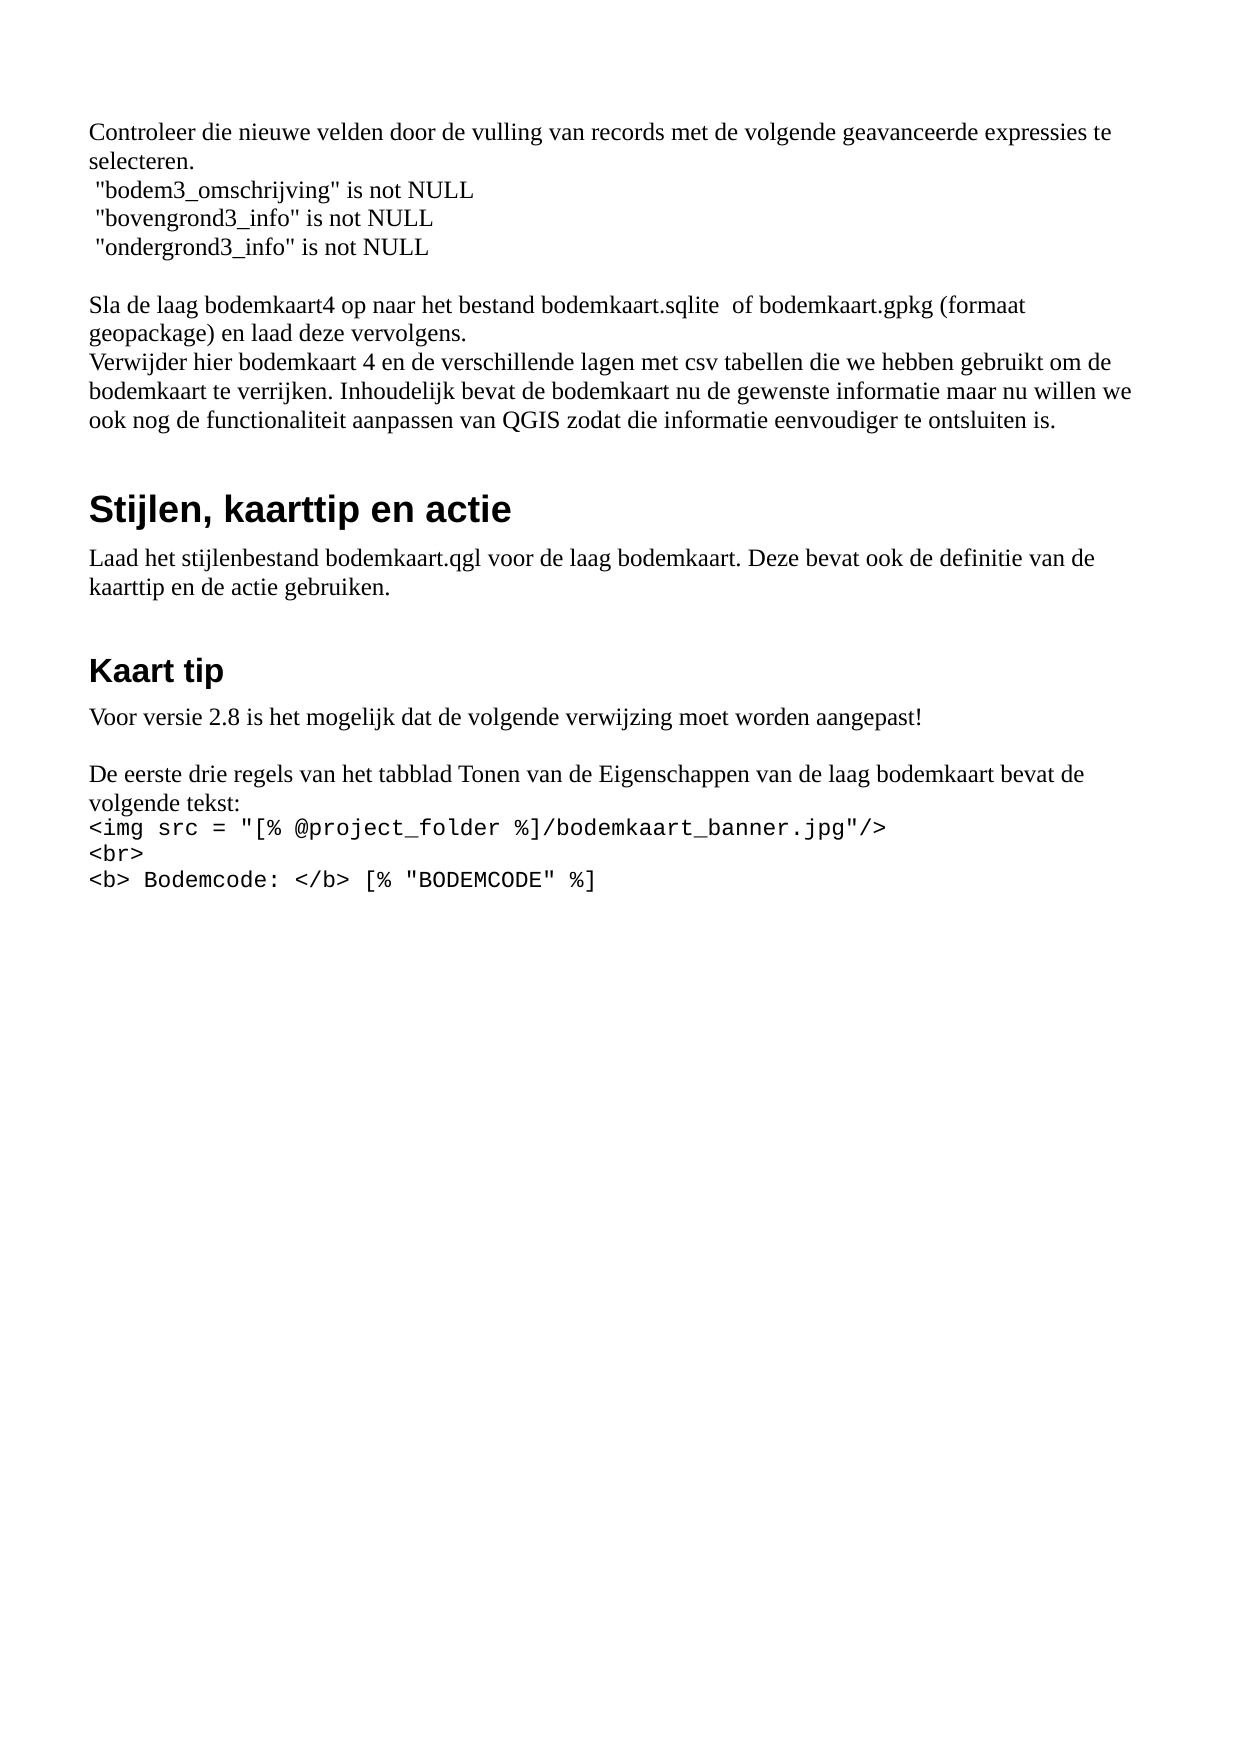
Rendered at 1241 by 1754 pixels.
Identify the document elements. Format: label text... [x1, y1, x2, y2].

text Voor versie 2.8 is het mogelijk dat de volgende verwijzing moet worden aangepast! [88, 702, 1152, 730]
text "bovengrond3_info" is not NULL [88, 203, 1152, 232]
text <b> Bodemcode: </b> [% "BODEMCODE" %] [88, 868, 1152, 894]
text Laad het stijlenbestand bodemkaart.qgl voor de laag bodemkaart. Deze bevat ook de definitie van de kaarttip en de actie gebruiken. [88, 543, 1152, 601]
subtitle Stijlen, kaarttip en actie [88, 487, 1152, 531]
text "ondergrond3_info" is not NULL [88, 232, 1152, 261]
text <br> [88, 843, 1152, 868]
text Verwijder hier bodemkaart 4 en de verschillende lagen met csv tabellen die we hebben gebruikt om de bodemkaart te verrijken. Inhoudelijk bevat de bodemkaart nu de gewenste informatie maar nu willen we ook nog de functionaliteit aanpassen van QGIS zodat die informatie eenvoudiger te ontsluiten is. [88, 347, 1152, 433]
text Controleer die nieuwe velden door de vulling van records met de volgende geavanceerde expressies te selecteren. [88, 117, 1152, 175]
text <img src = "[% @project_folder %]/bodemkaart_banner.jpg"/> [88, 817, 1152, 843]
text De eerste drie regels van het tabblad Tonen van de Eigenschappen van de laag bodemkaart bevat de volgende tekst: [88, 759, 1152, 817]
text "bodem3_omschrijving" is not NULL [88, 175, 1152, 203]
subtitle Kaart tip [88, 651, 1152, 689]
text Sla de laag bodemkaart4 op naar het bestand bodemkaart.sqlite of bodemkaart.gpkg (formaat geopackage) en laad deze vervolgens. [88, 290, 1152, 347]
